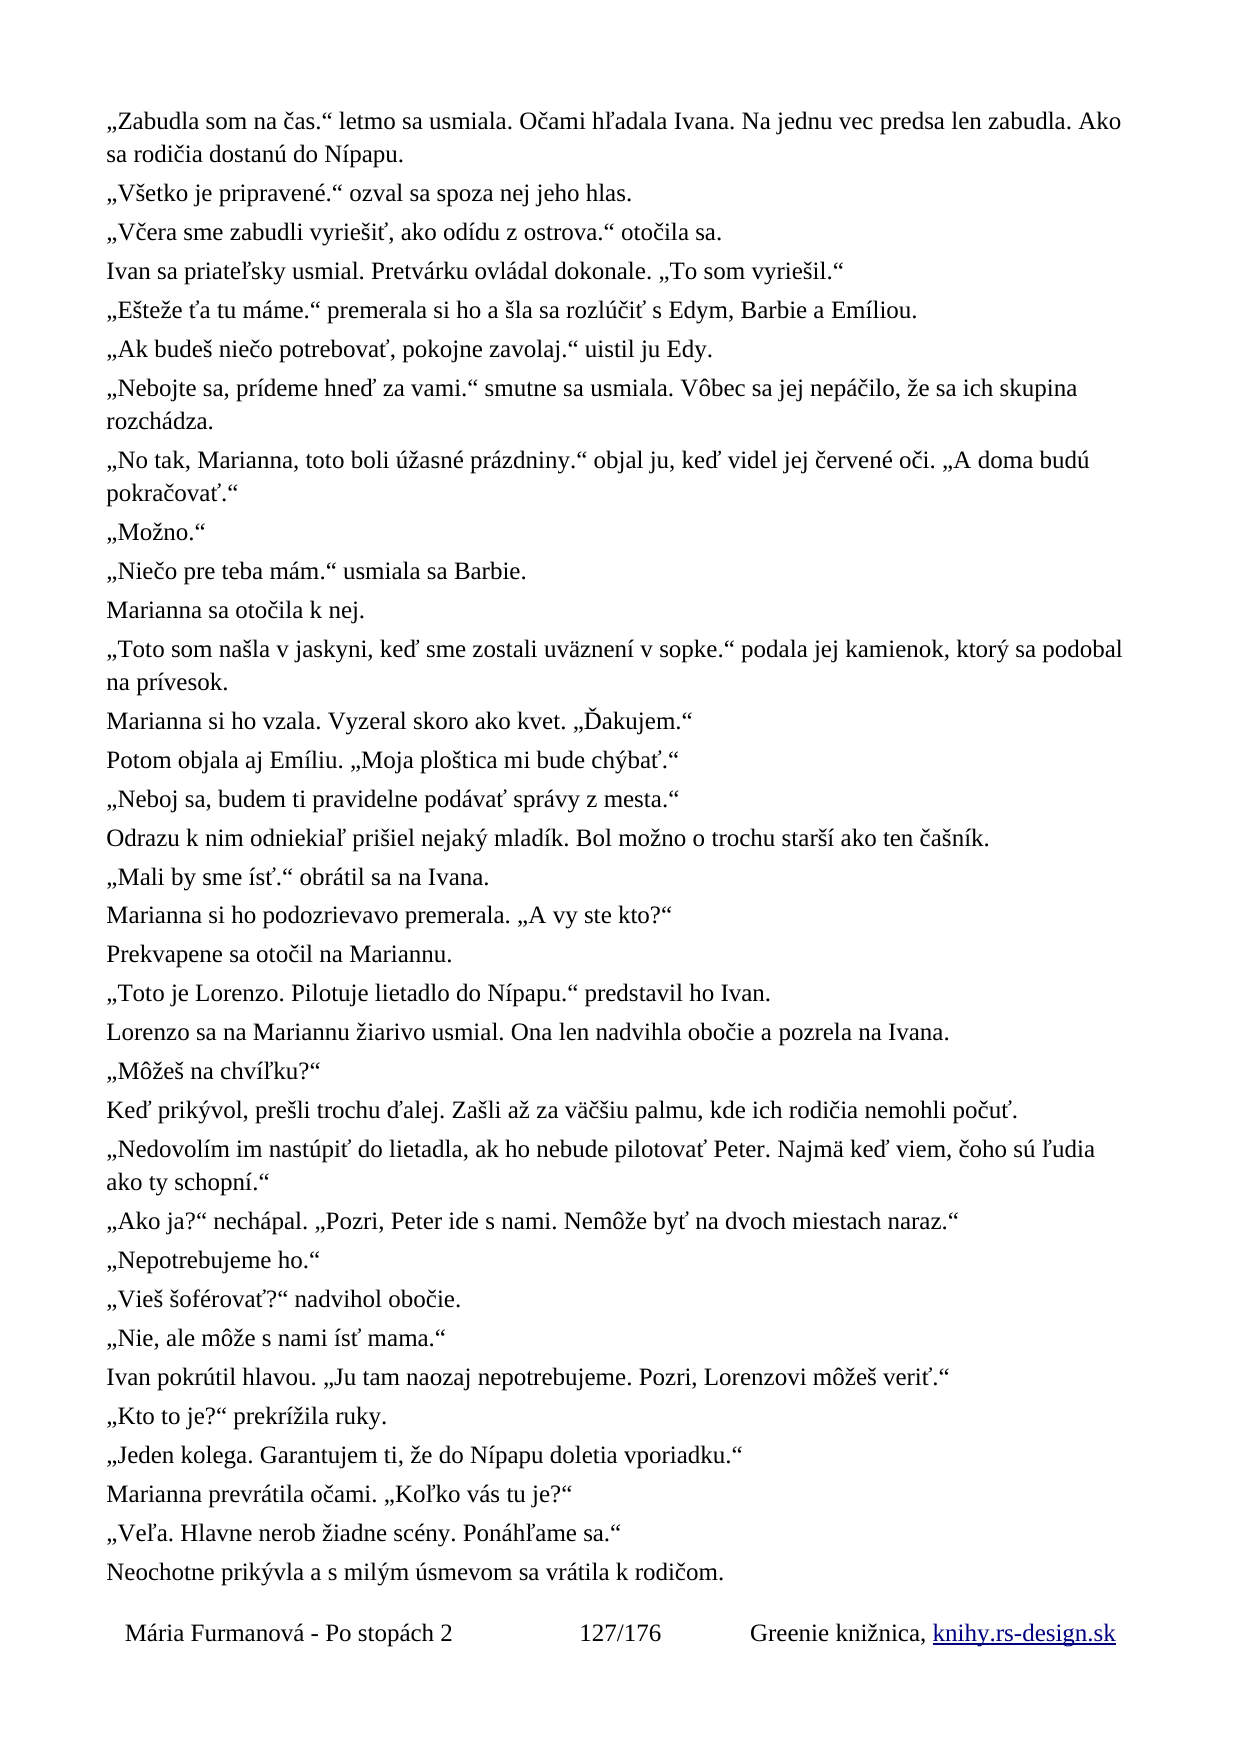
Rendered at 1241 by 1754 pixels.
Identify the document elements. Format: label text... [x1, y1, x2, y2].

text Marianna sa otočila k nej. [106, 595, 1134, 624]
text Marianna prevrátila očami. „Koľko vás tu je?“ [106, 1479, 1134, 1508]
text „Neboj sa, budem ti pravidelne podávať správy z mesta.“ [106, 784, 1134, 812]
text Keď prikývol, prešli trochu ďalej. Zašli až za väčšiu palmu, kde ich rodičia nemohli počuť. [106, 1095, 1134, 1124]
text „Toto som našla v jaskyni, keď sme zostali uväznení v sopke.“ podala jej kamienok, ktorý sa podobal na prívesok. [106, 634, 1134, 696]
text „Jeden kolega. Garantujem ti, že do Nípapu doletia vporiadku.“ [106, 1440, 1134, 1469]
text „Ak budeš niečo potrebovať, pokojne zavolaj.“ uistil ju Edy. [106, 334, 1134, 363]
text Lorenzo sa na Mariannu žiarivo usmial. Ona len nadvihla obočie a pozrela na Ivana. [106, 1017, 1134, 1046]
text Ivan sa priateľsky usmial. Pretvárku ovládal dokonale. „To som vyriešil.“ [106, 256, 1134, 285]
text „Ako ja?“ nechápal. „Pozri, Peter ide s nami. Nemôže byť na dvoch miestach naraz.“ [106, 1206, 1134, 1235]
text Odrazu k nim odniekiaľ prišiel nejaký mladík. Bol možno o trochu starší ako ten čašník. [106, 823, 1134, 851]
text „Niečo pre teba mám.“ usmiala sa Barbie. [106, 556, 1134, 585]
text „Toto je Lorenzo. Pilotuje lietadlo do Nípapu.“ predstavil ho Ivan. [106, 978, 1134, 1007]
text „Nepotrebujeme ho.“ [106, 1245, 1134, 1274]
text „No tak, Marianna, toto boli úžasné prázdniny.“ objal ju, keď videl jej červené oči. „A doma budú pokračovať.“ [106, 445, 1134, 507]
text „Kto to je?“ prekrížila ruky. [106, 1401, 1134, 1430]
text „Nie, ale môže s nami ísť mama.“ [106, 1323, 1134, 1352]
text „Ešteže ťa tu máme.“ premerala si ho a šla sa rozlúčiť s Edym, Barbie a Emíliou. [106, 295, 1134, 324]
text „Včera sme zabudli vyriešiť, ako odídu z ostrova.“ otočila sa. [106, 217, 1134, 246]
text Marianna si ho podozrievavo premerala. „A vy ste kto?“ [106, 901, 1134, 929]
text Ivan pokrútil hlavou. „Ju tam naozaj nepotrebujeme. Pozri, Lorenzovi môžeš veriť.“ [106, 1362, 1134, 1391]
text „Všetko je pripravené.“ ozval sa spoza nej jeho hlas. [106, 178, 1134, 207]
text „Môžeš na chvíľku?“ [106, 1056, 1134, 1085]
text Prekvapene sa otočil na Mariannu. [106, 939, 1134, 968]
text „Nedovolím im nastúpiť do lietadla, ak ho nebude pilotovať Peter. Najmä keď viem, čoho sú ľudia ako ty schopní.“ [106, 1134, 1134, 1196]
text „Nebojte sa, prídeme hneď za vami.“ smutne sa usmiala. Vôbec sa jej nepáčilo, že sa ich skupina rozchádza. [106, 373, 1134, 435]
text „Vieš šoférovať?“ nadvihol obočie. [106, 1284, 1134, 1313]
text „Zabudla som na čas.“ letmo sa usmiala. Očami hľadala Ivana. Na jednu vec predsa len zabudla. Ako sa rodičia dostanú do Nípapu. [106, 106, 1134, 168]
text „Možno.“ [106, 517, 1134, 546]
text „Veľa. Hlavne nerob žiadne scény. Ponáhľame sa.“ [106, 1518, 1134, 1547]
text Neochotne prikývla a s milým úsmevom sa vrátila k rodičom. [106, 1557, 1134, 1586]
text „Mali by sme ísť.“ obrátil sa na Ivana. [106, 862, 1134, 890]
text Potom objala aj Emíliu. „Moja ploštica mi bude chýbať.“ [106, 745, 1134, 773]
text Marianna si ho vzala. Vyzeral skoro ako kvet. „Ďakujem.“ [106, 706, 1134, 734]
